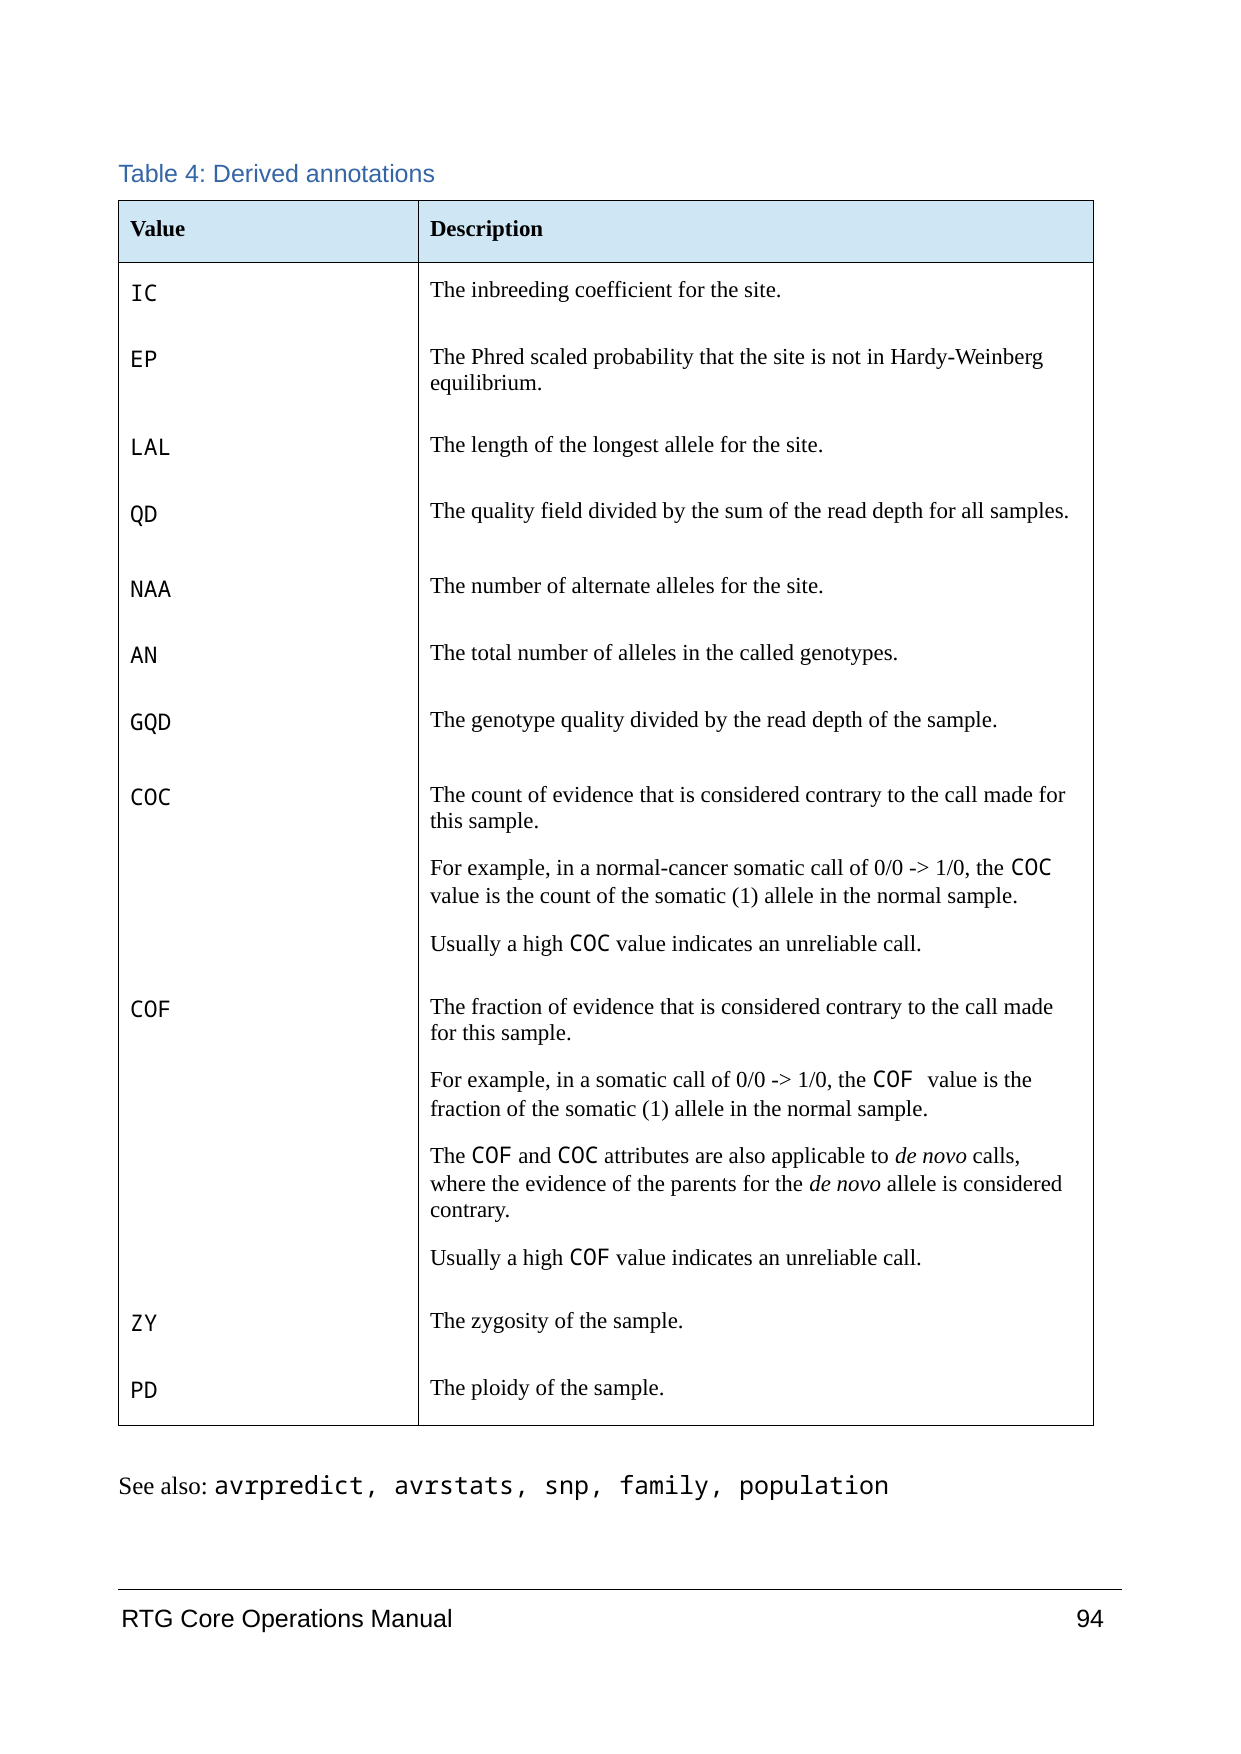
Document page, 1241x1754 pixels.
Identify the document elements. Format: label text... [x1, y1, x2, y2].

table_cell PD [119, 1359, 418, 1425]
table_cell GQD [119, 691, 418, 766]
table_cell COF [119, 978, 418, 1292]
table_cell The zygosity of the sample. [419, 1292, 1093, 1359]
table_cell COC [119, 766, 418, 978]
table_cell The genotype quality divided by the read depth of the sample. [419, 691, 1093, 766]
table_cell The fraction of evidence that is considered contrary to the call made for this sample. For example, in a somatic call of 0/0 -> 1/0, the COF value is the fraction of the somatic (1) allele in the normal sample. The COF and COC attributes are also applicable to de novo calls, where the evidence of the parents for the de novo allele is considered contrary. Usually a high COF value indicates an unreliable call. [419, 978, 1093, 1292]
table_cell The total number of alleles in the called genotypes. [419, 625, 1093, 691]
table_cell EP [119, 328, 418, 416]
table_cell QD [119, 483, 418, 558]
table_cell NAA [119, 558, 418, 624]
table_cell The Phred scaled probability that the site is not in Hardy-Weinberg equilibrium. [419, 328, 1093, 416]
text See also: avrpredict, avrstats, snp, family, population [118, 1468, 1122, 1502]
table_cell The inbreeding coefficient for the site. [419, 263, 1093, 328]
table_header Value [119, 201, 418, 262]
table_cell The number of alternate alleles for the site. [419, 558, 1093, 624]
table_cell The quality field divided by the sum of the read depth for all samples. [419, 483, 1093, 558]
table_cell The count of evidence that is considered contrary to the call made for this sample. For example, in a normal-cancer somatic call of 0/0 -> 1/0, the COC value is the count of the somatic (1) allele in the normal sample. Usually a high COC value indicates an unreliable call. [419, 766, 1093, 978]
table_cell The ploidy of the sample. [419, 1359, 1093, 1425]
table_cell The length of the longest allele for the site. [419, 416, 1093, 483]
table_cell AN [119, 625, 418, 691]
table_cell IC [119, 263, 418, 328]
text Table 4: Derived annotations [118, 159, 1122, 187]
table_cell LAL [119, 416, 418, 483]
table_header Description [419, 201, 1093, 262]
table_cell ZY [119, 1292, 418, 1359]
